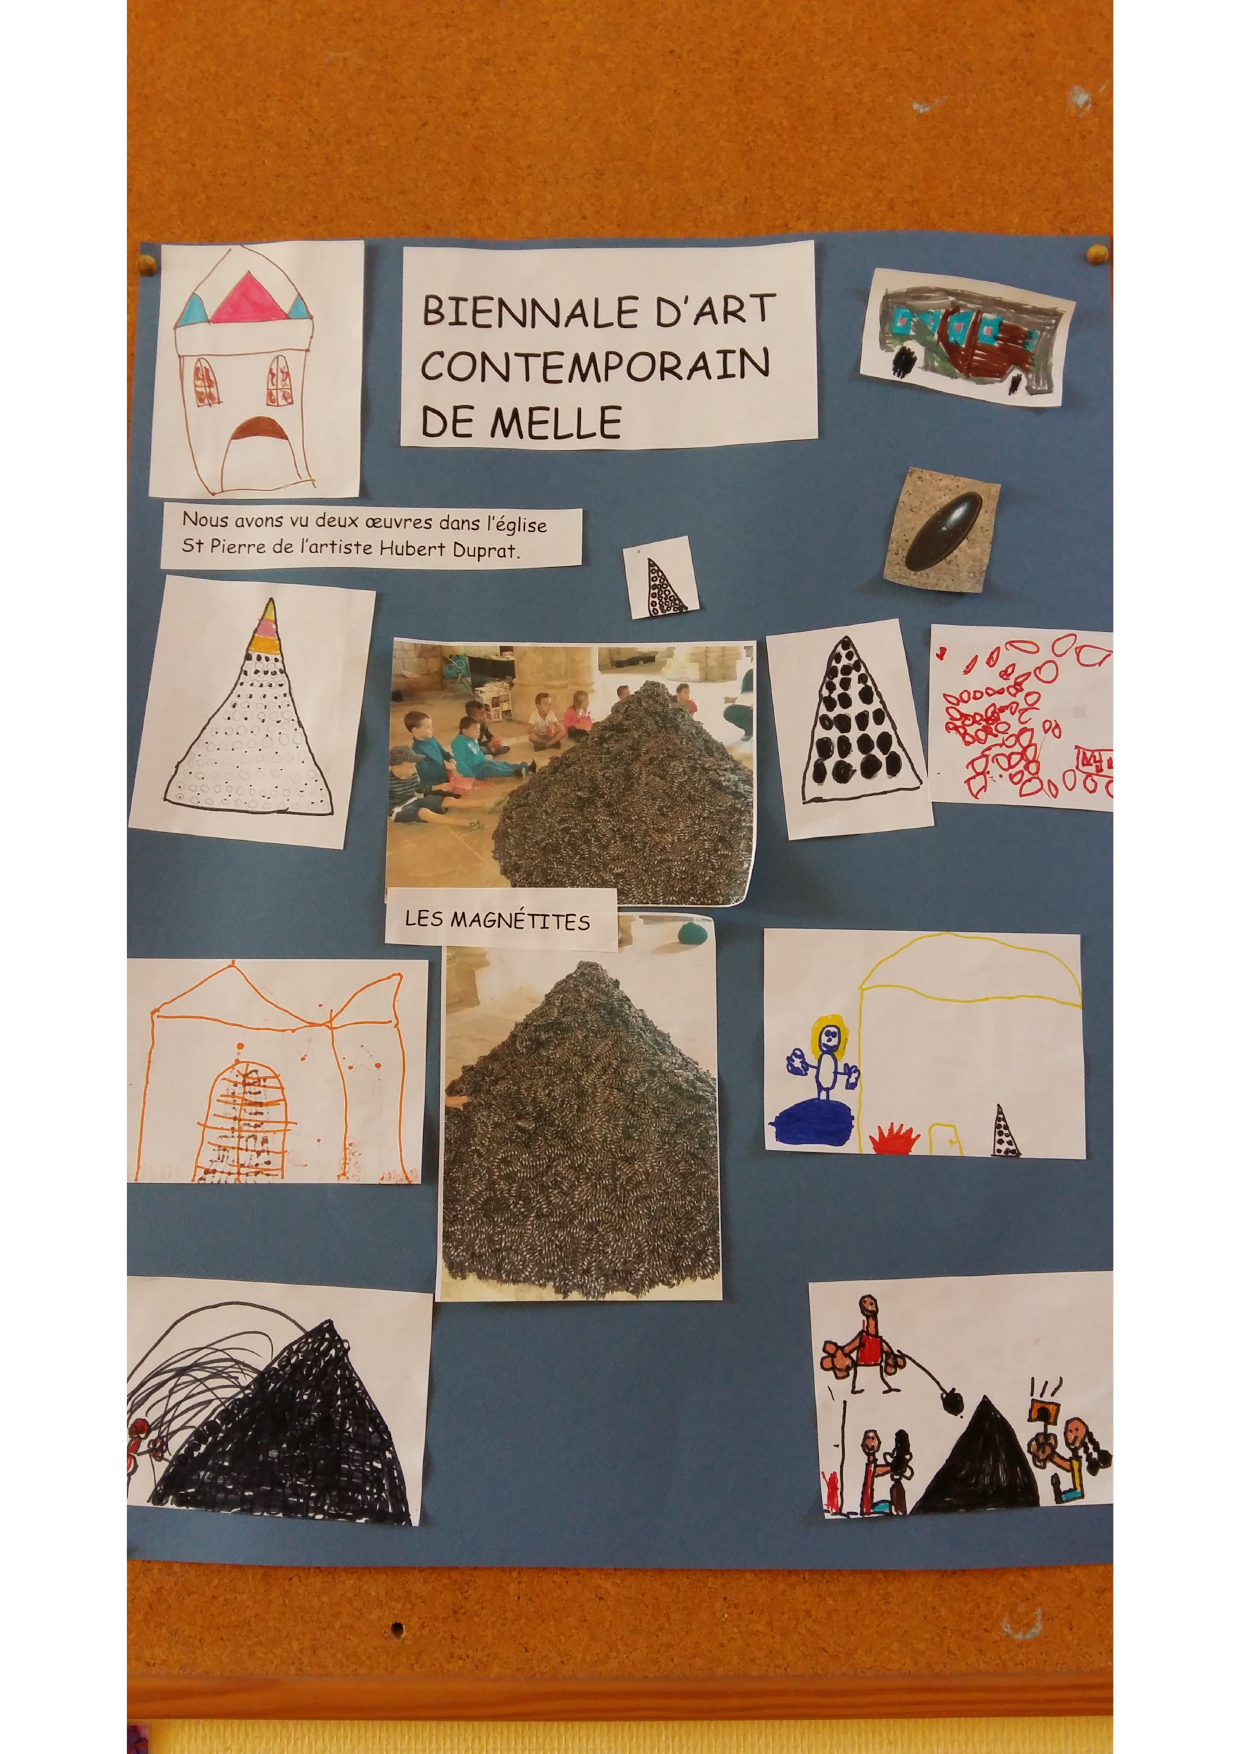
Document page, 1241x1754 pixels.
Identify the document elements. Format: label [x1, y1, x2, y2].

picture [126, 0, 1114, 1754]
